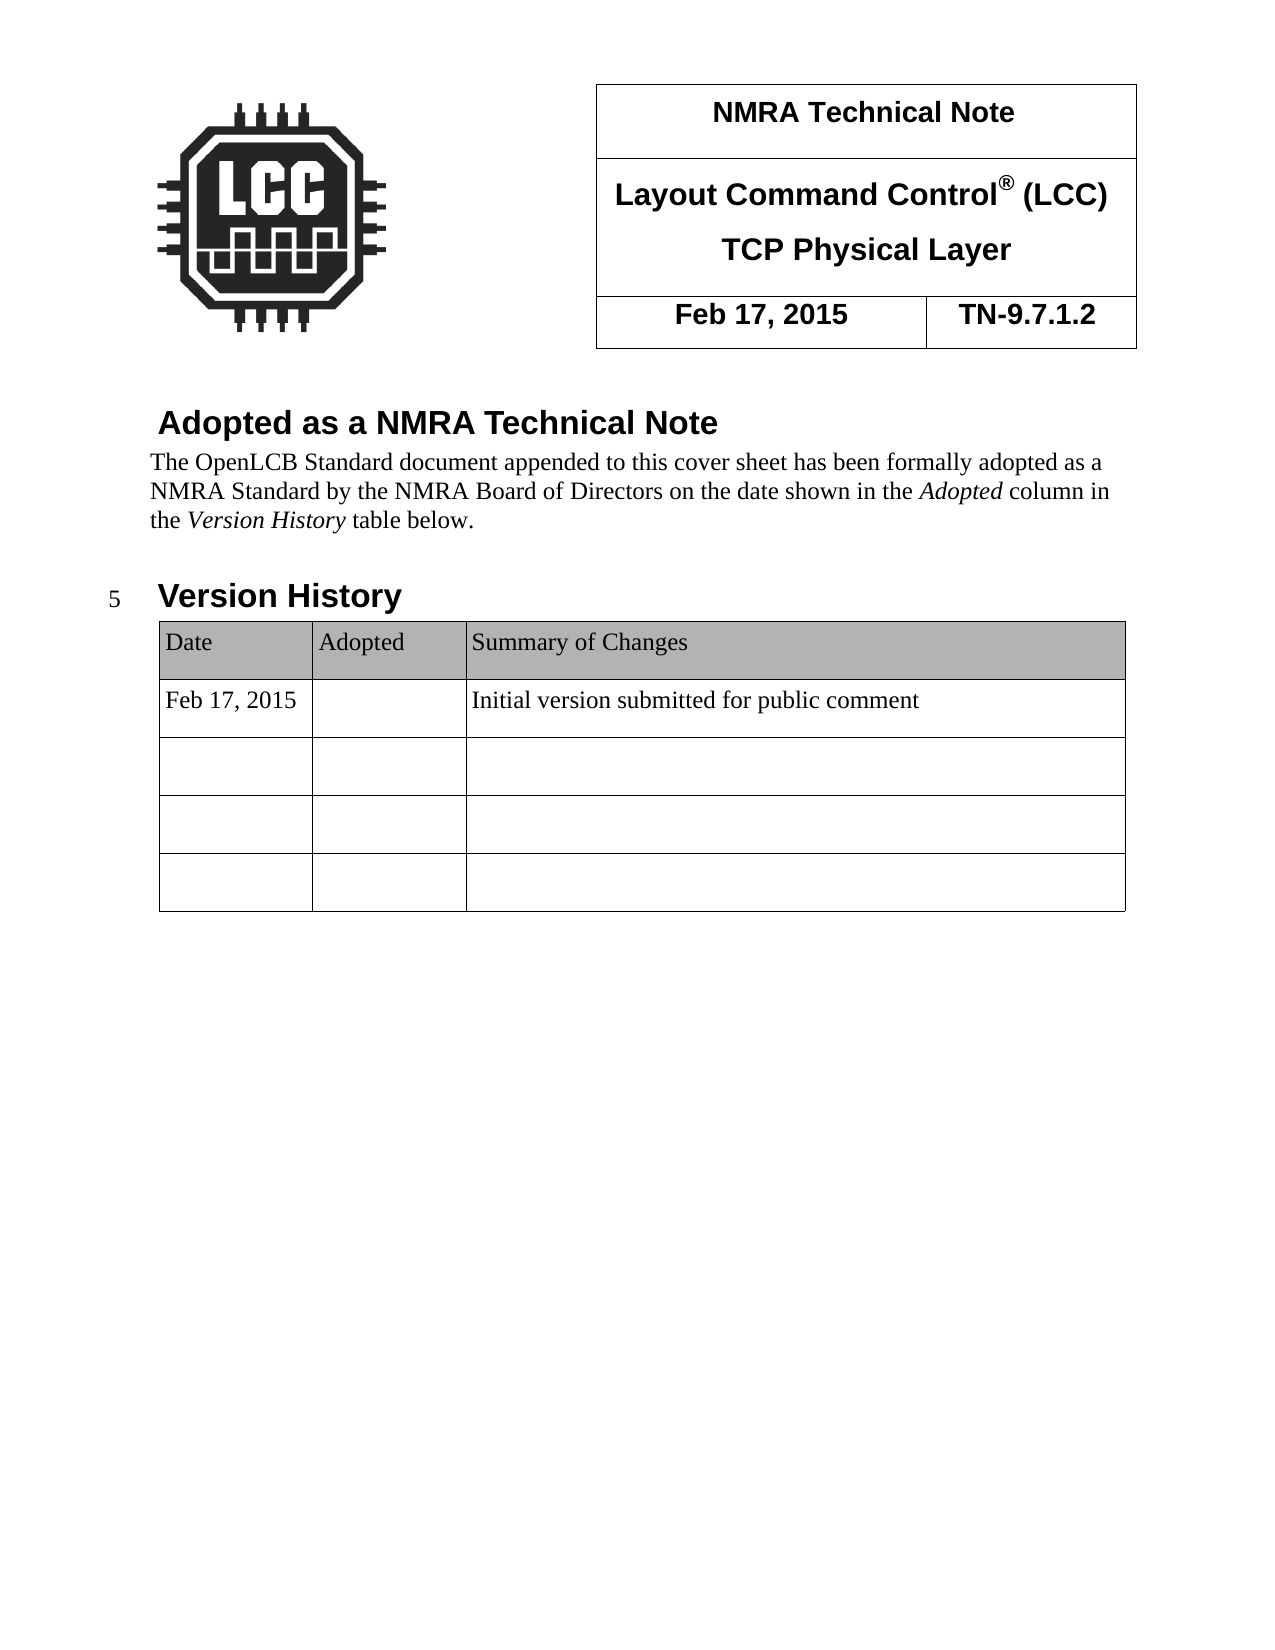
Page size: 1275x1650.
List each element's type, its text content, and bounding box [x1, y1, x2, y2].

table_cell [160, 854, 312, 911]
subtitle Version History [112, 576, 1125, 615]
table_cell [467, 738, 1125, 795]
table_cell [160, 796, 312, 853]
picture [138, 83, 408, 349]
text The OpenLCB Standard document appended to this cover sheet has been formally adopted as a NMRA Standard by the NMRA Board of Directors on the date shown in the Adopted column in the Version History table below. [150, 447, 1125, 534]
table_cell Feb 17, 2015 [160, 680, 312, 737]
table_cell [313, 796, 466, 853]
table_header Summary of Changes [467, 622, 1125, 679]
table_cell [467, 796, 1125, 853]
table_cell [313, 854, 466, 911]
table_cell [467, 854, 1125, 911]
subtitle Adopted as a NMRA Technical Note [112, 403, 1125, 441]
table_cell [313, 680, 466, 737]
table_cell [313, 738, 466, 795]
table_cell [160, 738, 312, 795]
table_cell Initial version submitted for public comment [467, 680, 1125, 737]
table_header Date [160, 622, 312, 679]
table_header Adopted [313, 622, 466, 679]
